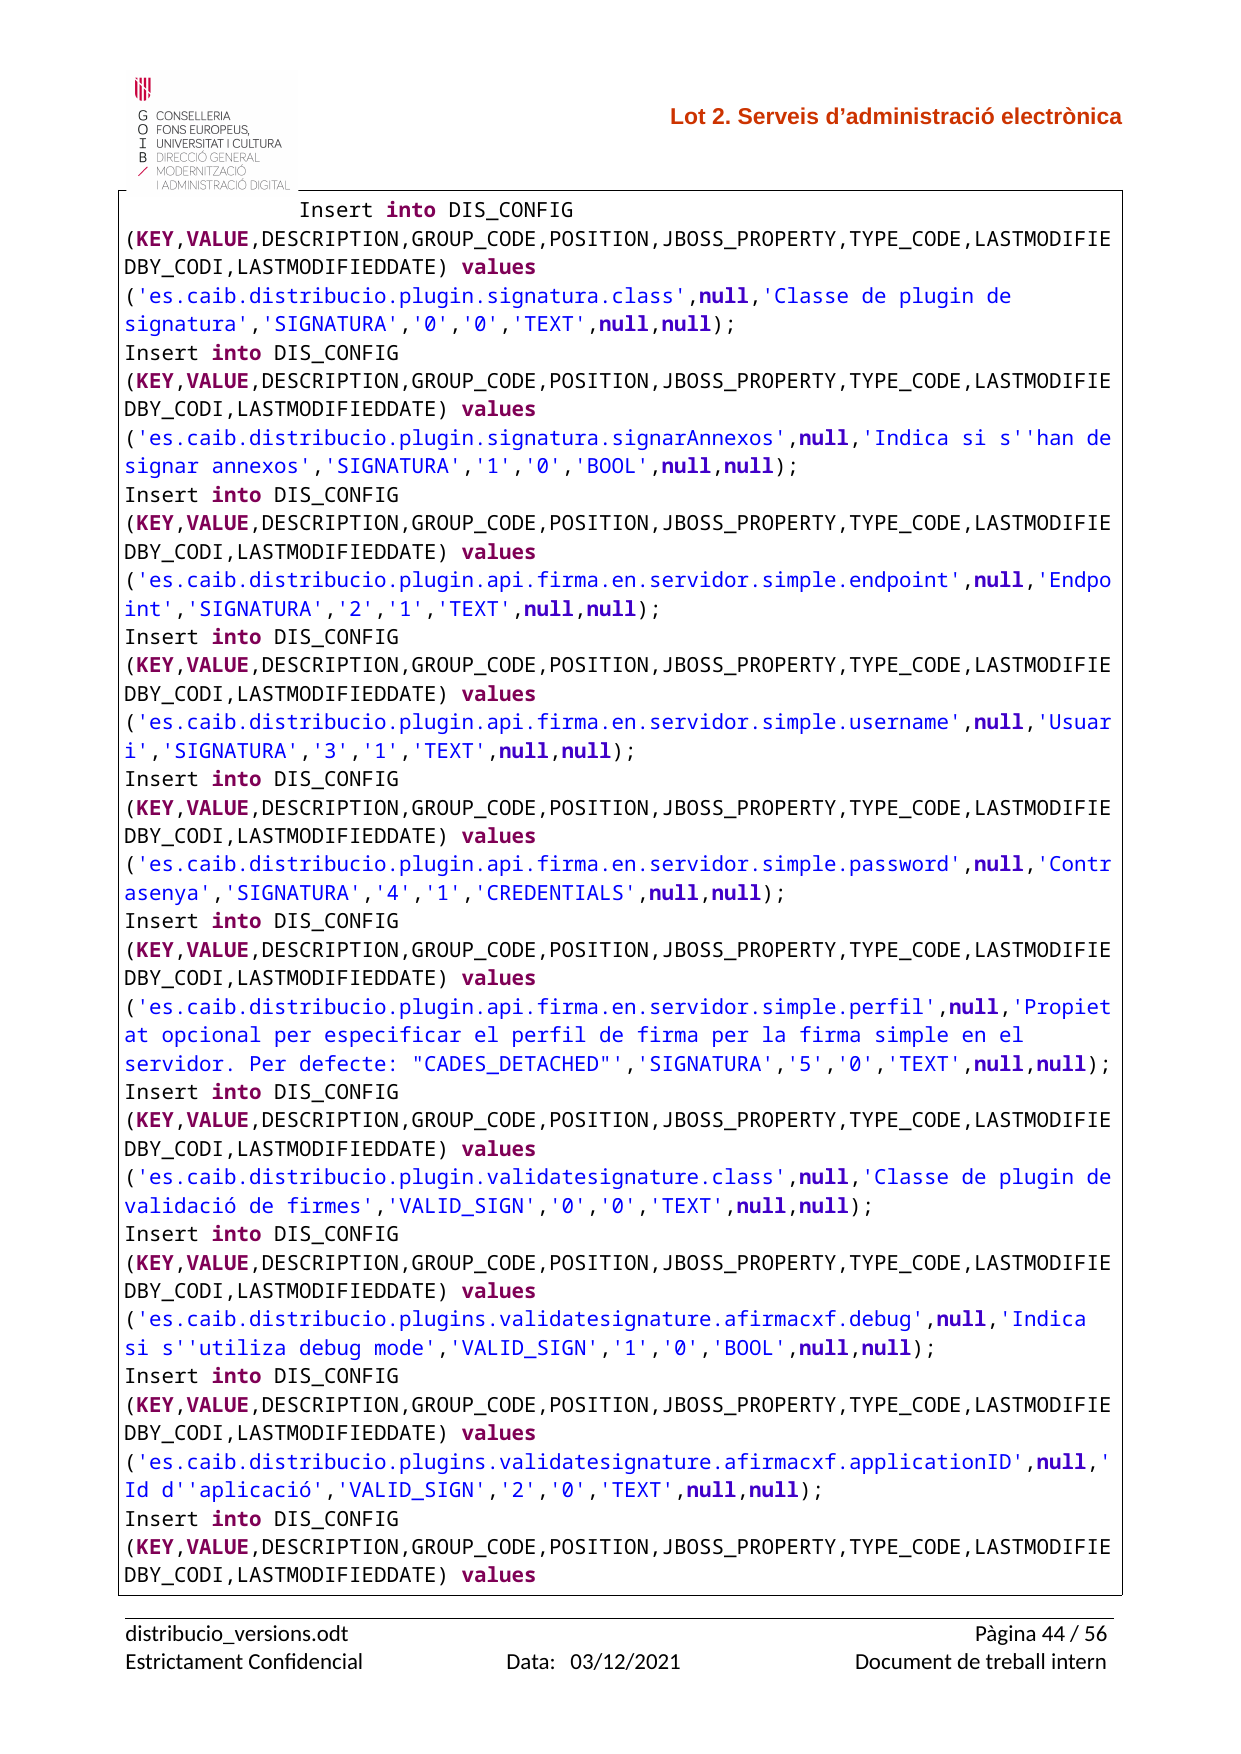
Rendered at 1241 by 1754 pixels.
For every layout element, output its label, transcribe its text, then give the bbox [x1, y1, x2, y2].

table_header Insert into DIS_CONFIG (KEY,VALUE,DESCRIPTION,GROUP_CODE,POSITION,JBOSS_PROPERTY,TYPE_CODE,LASTMODIFIEDBY_CODI,LASTMODIFIEDDATE) values ('es.caib.distribucio.plugin.signatura.class',null,'Classe de plugin de signatura','SIGNATURA','0','0','TEXT',null,null); Insert into DIS_CONFIG (KEY,VALUE,DESCRIPTION,GROUP_CODE,POSITION,JBOSS_PROPERTY,TYPE_CODE,LASTMODIFIEDBY_CODI,LASTMODIFIEDDATE) values ('es.caib.distribucio.plugin.signatura.signarAnnexos',null,'Indica si s''han de signar annexos','SIGNATURA','1','0','BOOL',null,null); Insert into DIS_CONFIG (KEY,VALUE,DESCRIPTION,GROUP_CODE,POSITION,JBOSS_PROPERTY,TYPE_CODE,LASTMODIFIEDBY_CODI,LASTMODIFIEDDATE) values ('es.caib.distribucio.plugin.api.firma.en.servidor.simple.endpoint',null,'Endpoint','SIGNATURA','2','1','TEXT',null,null); Insert into DIS_CONFIG (KEY,VALUE,DESCRIPTION,GROUP_CODE,POSITION,JBOSS_PROPERTY,TYPE_CODE,LASTMODIFIEDBY_CODI,LASTMODIFIEDDATE) values ('es.caib.distribucio.plugin.api.firma.en.servidor.simple.username',null,'Usuari','SIGNATURA','3','1','TEXT',null,null); Insert into DIS_CONFIG (KEY,VALUE,DESCRIPTION,GROUP_CODE,POSITION,JBOSS_PROPERTY,TYPE_CODE,LASTMODIFIEDBY_CODI,LASTMODIFIEDDATE) values ('es.caib.distribucio.plugin.api.firma.en.servidor.simple.password',null,'Contrasenya','SIGNATURA','4','1','CREDENTIALS',null,null); Insert into DIS_CONFIG (KEY,VALUE,DESCRIPTION,GROUP_CODE,POSITION,JBOSS_PROPERTY,TYPE_CODE,LASTMODIFIEDBY_CODI,LASTMODIFIEDDATE) values ('es.caib.distribucio.plugin.api.firma.en.servidor.simple.perfil',null,'Propietat opcional per especificar el perfil de firma per la firma simple en el servidor. Per defecte: "CADES_DETACHED"','SIGNATURA','5','0','TEXT',null,null); Insert into DIS_CONFIG (KEY,VALUE,DESCRIPTION,GROUP_CODE,POSITION,JBOSS_PROPERTY,TYPE_CODE,LASTMODIFIEDBY_CODI,LASTMODIFIEDDATE) values ('es.caib.distribucio.plugin.validatesignature.class',null,'Classe de plugin de validació de firmes','VALID_SIGN','0','0','TEXT',null,null); Insert into DIS_CONFIG (KEY,VALUE,DESCRIPTION,GROUP_CODE,POSITION,JBOSS_PROPERTY,TYPE_CODE,LASTMODIFIEDBY_CODI,LASTMODIFIEDDATE) values ('es.caib.distribucio.plugins.validatesignature.afirmacxf.debug',null,'Indica si s''utiliza debug mode','VALID_SIGN','1','0','BOOL',null,null); Insert into DIS_CONFIG (KEY,VALUE,DESCRIPTION,GROUP_CODE,POSITION,JBOSS_PROPERTY,TYPE_CODE,LASTMODIFIEDBY_CODI,LASTMODIFIEDDATE) values ('es.caib.distribucio.plugins.validatesignature.afirmacxf.applicationID',null,'Id d''aplicació','VALID_SIGN','2','0','TEXT',null,null); Insert into DIS_CONFIG (KEY,VALUE,DESCRIPTION,GROUP_CODE,POSITION,JBOSS_PROPERTY,TYPE_CODE,LASTMODIFIEDBY_CODI,LASTMODIFIEDDATE) values [119, 191, 1122, 1595]
picture [126, 70, 299, 197]
